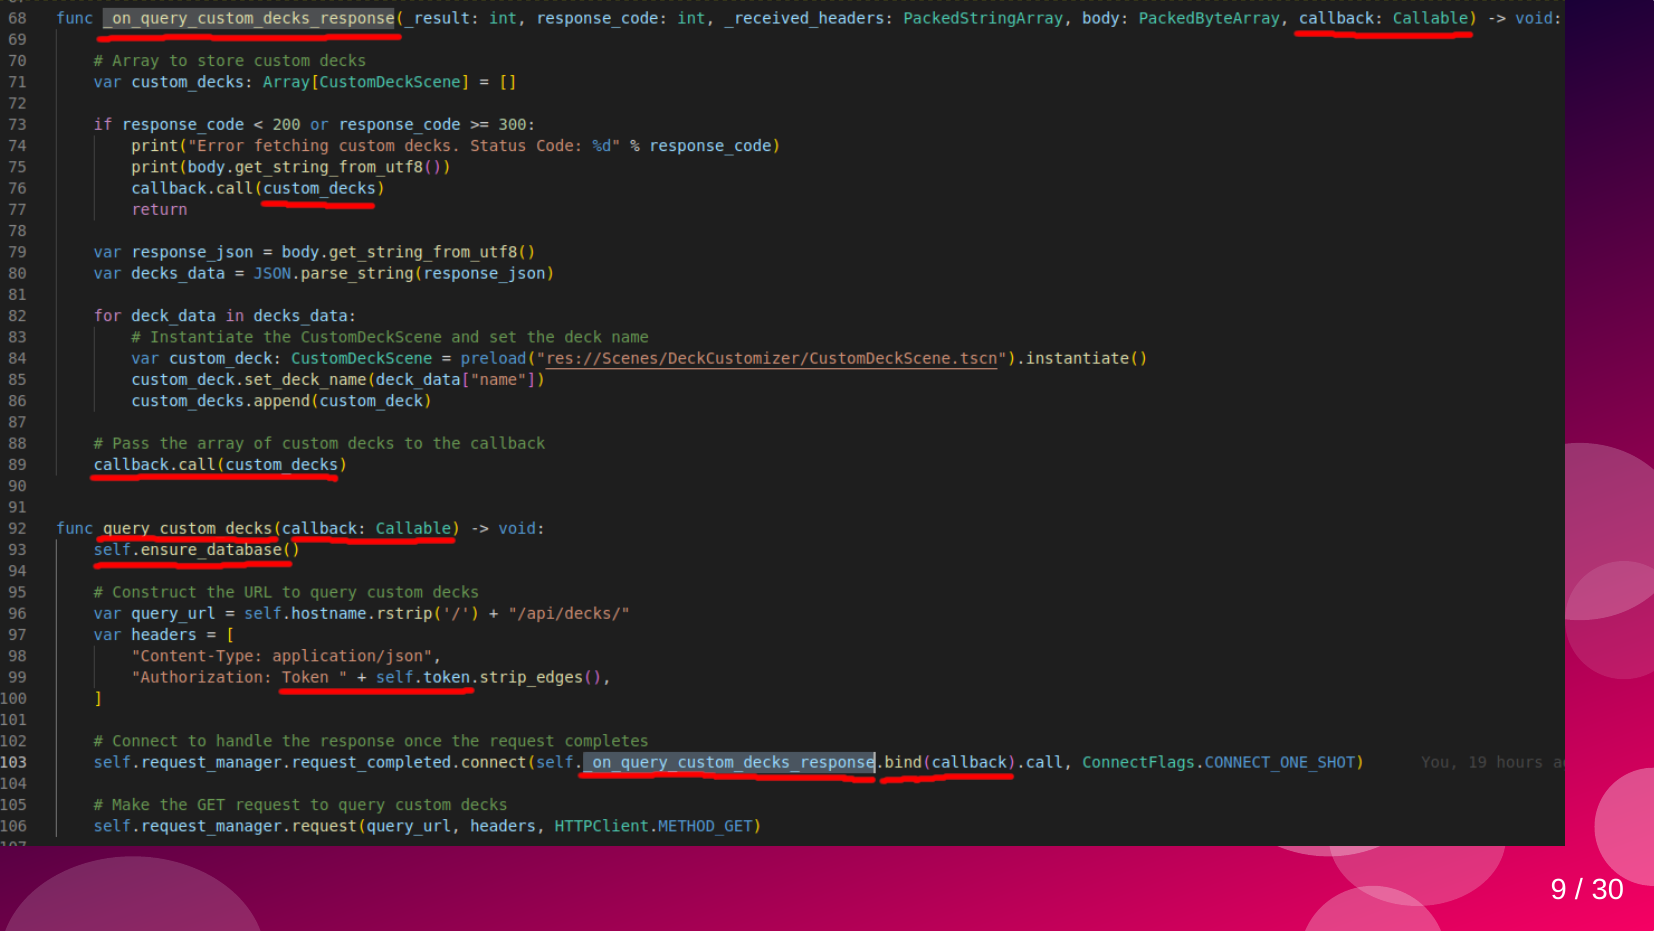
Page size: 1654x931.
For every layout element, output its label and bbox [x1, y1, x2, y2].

picture [0, 0, 1565, 846]
